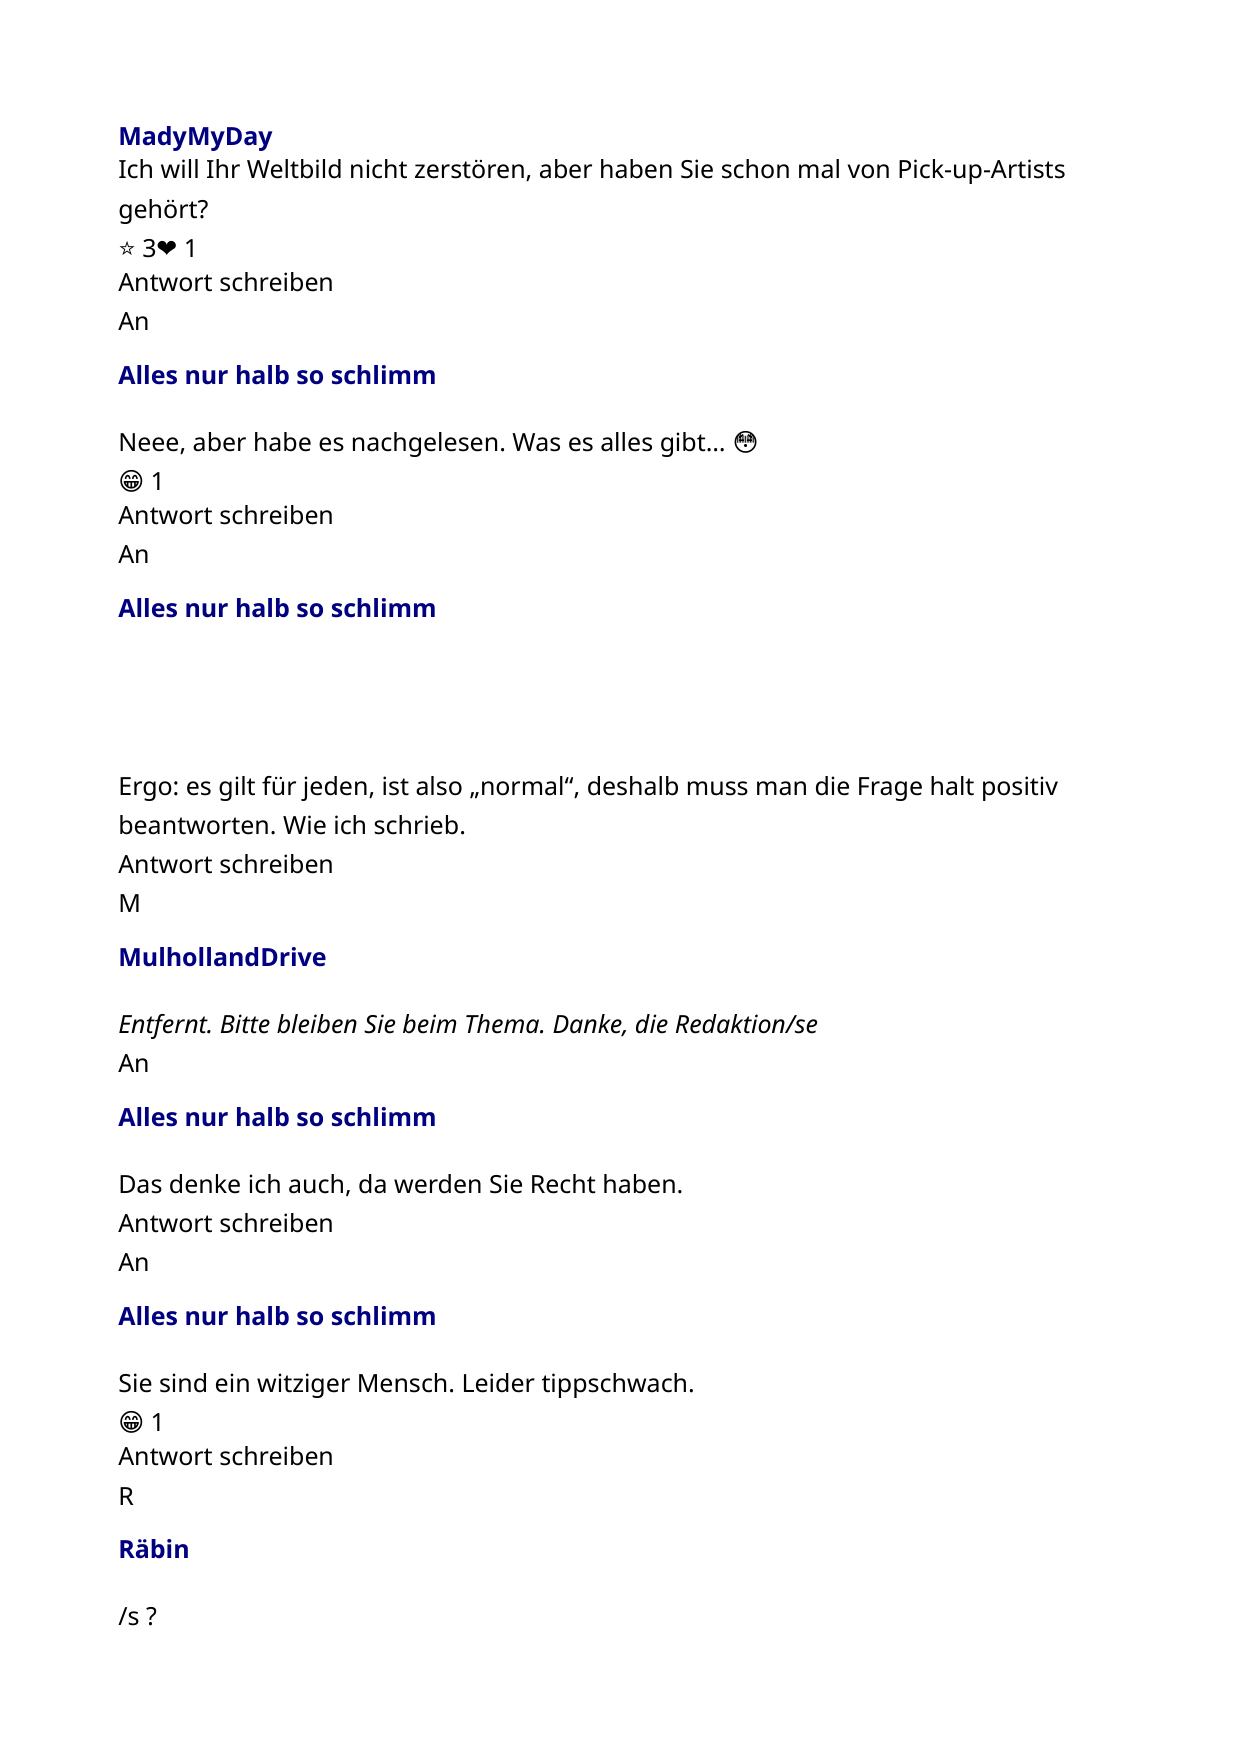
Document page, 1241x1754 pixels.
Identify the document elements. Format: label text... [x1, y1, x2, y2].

text M [118, 886, 1122, 920]
text Antwort schreiben [118, 264, 1122, 299]
text Neee, aber habe es nachgelesen. Was es alles gibt… 😳 [118, 424, 1122, 459]
text /s ? [118, 1599, 1122, 1633]
text Sie sind ein witziger Mensch. Leider tippschwach. [118, 1366, 1122, 1400]
subtitle MulhollandDrive [118, 939, 1122, 974]
subtitle Alles nur halb so schlimm [118, 1299, 1122, 1333]
text Entfernt. Bitte bleiben Sie beim Thema. Danke, die Redaktion/se [118, 1007, 1122, 1041]
text ⭐️ 3❤️ 1 [118, 231, 1122, 264]
text An [118, 1245, 1122, 1279]
text Antwort schreiben [118, 847, 1122, 881]
subtitle Alles nur halb so schlimm [118, 1099, 1122, 1134]
subtitle Alles nur halb so schlimm [118, 591, 1122, 625]
text Antwort schreiben [118, 1439, 1122, 1473]
text R [118, 1478, 1122, 1512]
text 😁 1 [118, 1405, 1122, 1439]
text Ich will Ihr Weltbild nicht zerstören, aber haben Sie schon mal von Pick-up-Artists gehört? [118, 152, 1122, 225]
subtitle Räbin [118, 1532, 1122, 1566]
text An [118, 1046, 1122, 1080]
subtitle Alles nur halb so schlimm [118, 357, 1122, 392]
text Ergo: es gilt für jeden, ist also „normal“, deshalb muss man die Frage halt positiv beantworten. Wie ich schrieb. [118, 768, 1122, 842]
text Das denke ich auch, da werden Sie Recht haben. [118, 1167, 1122, 1201]
subtitle MadyMyDay [118, 118, 1122, 152]
text An [118, 304, 1122, 338]
text Antwort schreiben [118, 498, 1122, 532]
text An [118, 537, 1122, 571]
text 😁 1 [118, 464, 1122, 498]
text Antwort schreiben [118, 1206, 1122, 1240]
